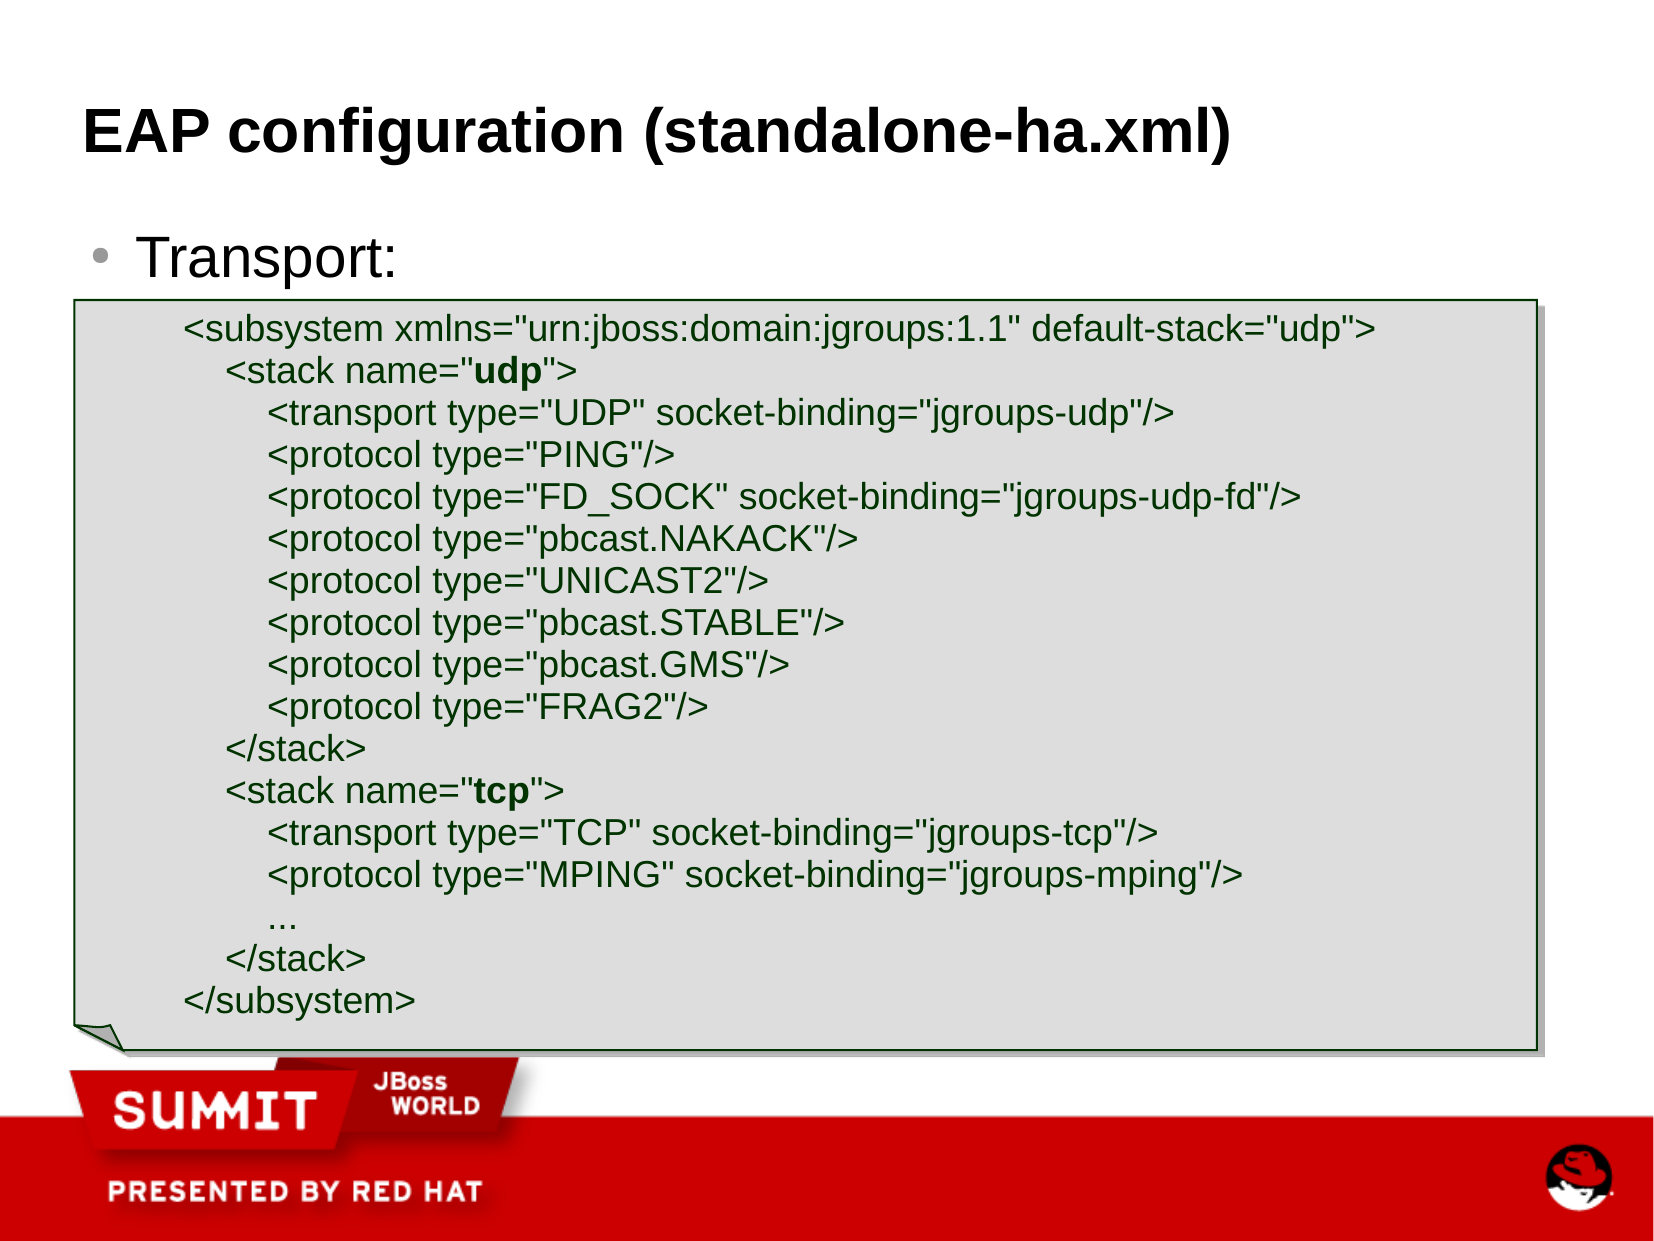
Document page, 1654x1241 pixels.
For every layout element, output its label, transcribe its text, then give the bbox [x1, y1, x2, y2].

picture [0, 1043, 1654, 1241]
text_box <subsystem xmlns="urn:jboss:domain:jgroups:1.1" default-stack="udp"> <stack name="udp"> <transport type="UDP" socket-binding="jgroups-udp"/> <protocol type="PING"/> <protocol type="FD_SOCK" socket-binding="jgroups-udp-fd"/> <protocol type="pbcast.NAKACK"/> <protocol type="UNICAST2"/> <protocol type="pbcast.STABLE"/> <protocol type="pbcast.GMS"/> <protocol type="FRAG2"/> </stack> <stack name="tcp"> <transport type="TCP" socket-binding="jgroups-tcp"/> <protocol type="MPING" socket-binding="jgroups-mping"/> ... </stack> </subsystem> [74, 300, 1537, 1051]
list Transport: [75, 225, 1564, 291]
title EAP configuration (standalone-ha.xml) [82, 37, 1571, 226]
